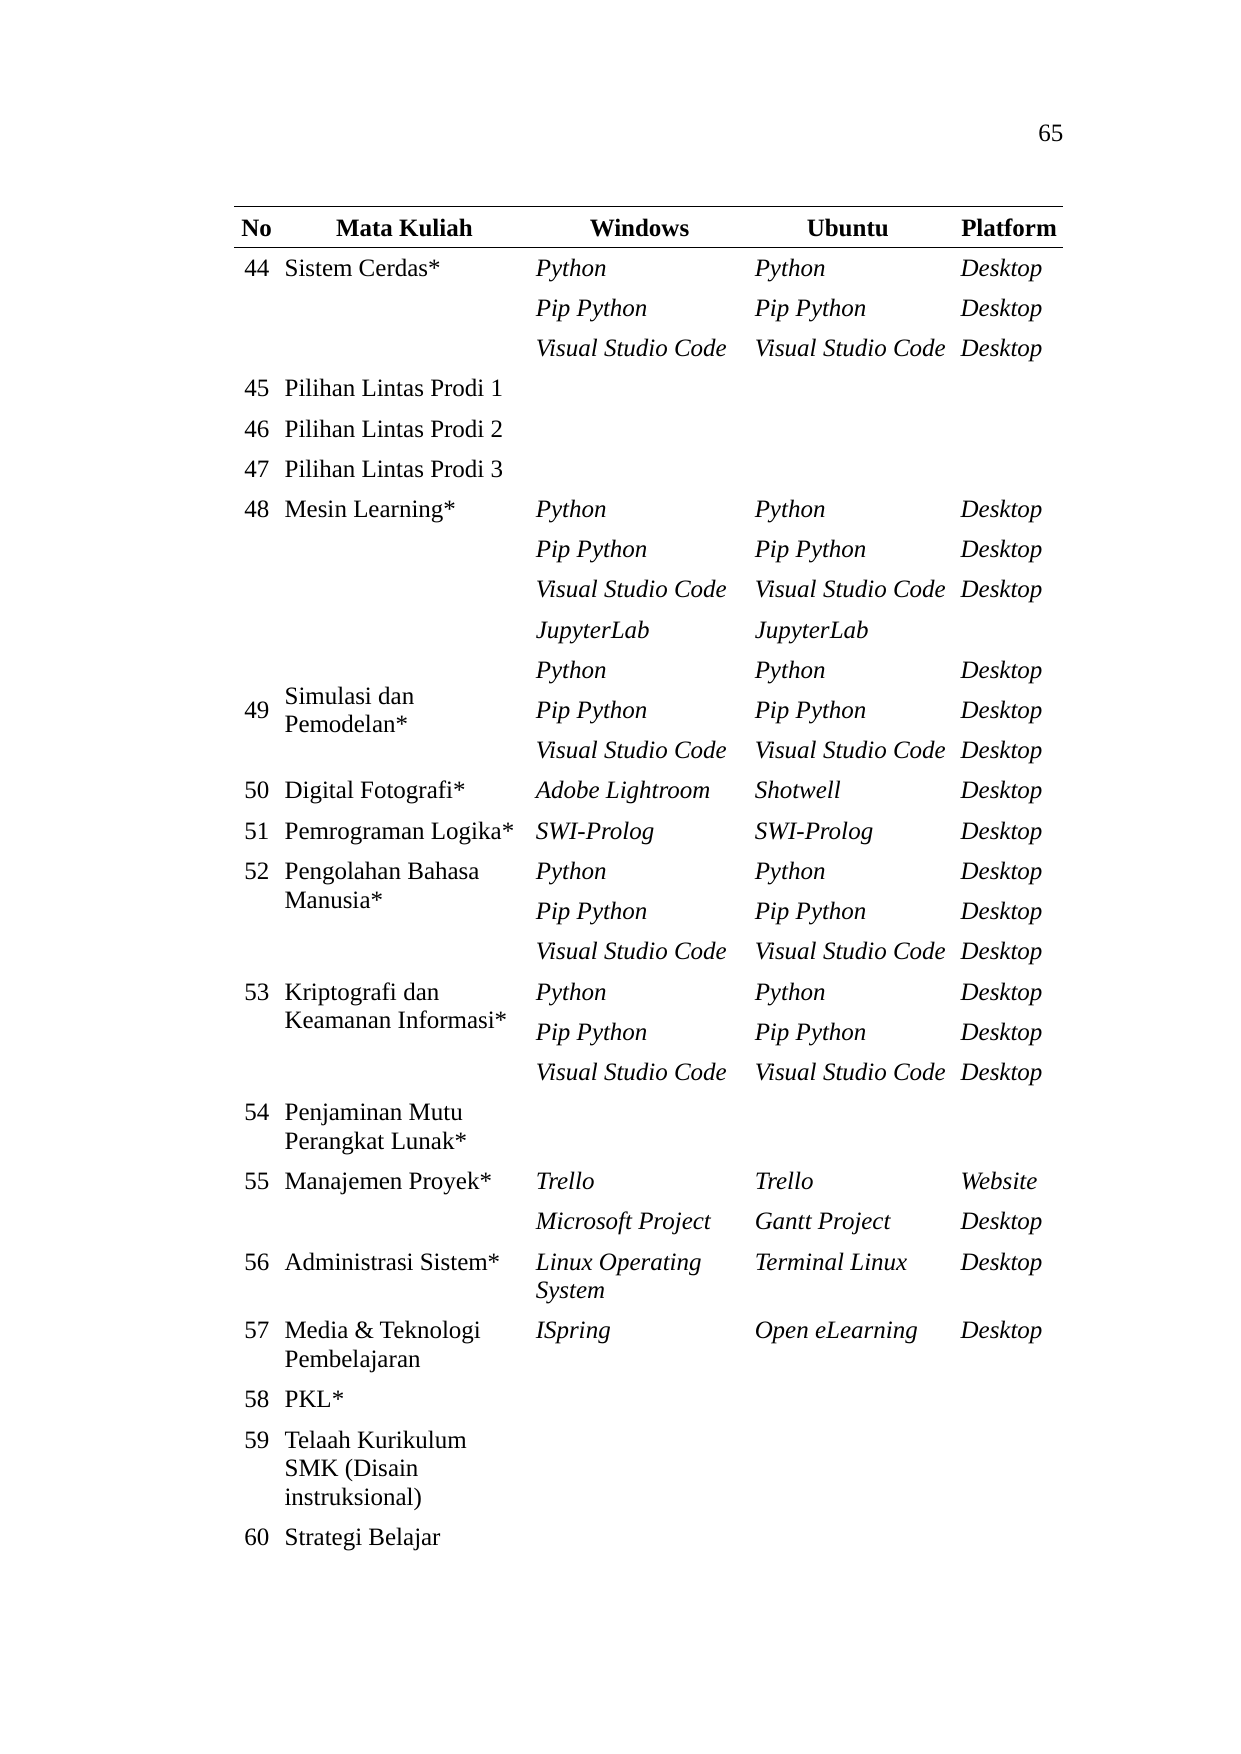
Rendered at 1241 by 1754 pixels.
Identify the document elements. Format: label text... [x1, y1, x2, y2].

table_cell Python [749, 850, 954, 891]
table_cell Python [530, 971, 749, 1011]
table_cell Pip Python [749, 891, 954, 931]
table_cell 57 [234, 1310, 279, 1379]
table_cell Sistem Cerdas* [279, 248, 530, 368]
table_header Mata Kuliah [279, 207, 530, 247]
table_cell 49 [234, 649, 279, 770]
table_cell Desktop [955, 1241, 1063, 1310]
table_cell Desktop [955, 971, 1063, 1011]
table_cell [955, 1379, 1063, 1419]
table_cell Pengolahan Bahasa Manusia* [279, 850, 530, 971]
table_cell Visual Studio Code [749, 328, 954, 368]
table_cell [749, 368, 954, 408]
table_cell Desktop [955, 489, 1063, 529]
table_cell Desktop [955, 1310, 1063, 1379]
table_cell Desktop [955, 770, 1063, 810]
table_cell 54 [234, 1092, 279, 1161]
table_cell [955, 408, 1063, 448]
table_cell Mesin Learning* [279, 489, 530, 649]
table_cell Administrasi Sistem* [279, 1241, 530, 1310]
table_cell Strategi Belajar [279, 1517, 530, 1557]
table_cell Visual Studio Code [749, 730, 954, 770]
table_cell Desktop [955, 569, 1063, 649]
table_cell [749, 1419, 954, 1517]
table_cell Desktop [955, 931, 1063, 971]
table_cell [749, 1379, 954, 1419]
table_cell SWI-Prolog [530, 810, 749, 850]
table_header Ubuntu [749, 207, 954, 247]
table_cell [530, 448, 749, 488]
table_cell Pip Python [530, 288, 749, 328]
table_cell Pip Python [530, 1011, 749, 1051]
table_cell Desktop [955, 288, 1063, 328]
table_cell JupyterLab [749, 609, 954, 649]
table_cell Desktop [955, 730, 1063, 770]
table_cell Desktop [955, 1011, 1063, 1051]
table_cell Pip Python [749, 529, 954, 569]
table_cell Python [749, 971, 954, 1011]
table_cell Desktop [955, 850, 1063, 891]
table_cell Pip Python [749, 690, 954, 730]
table_cell ISpring [530, 1310, 749, 1379]
table_cell Python [530, 850, 749, 891]
table_cell 58 [234, 1379, 279, 1419]
table_cell Gantt Project [749, 1201, 954, 1241]
table_cell Shotwell [749, 770, 954, 810]
table_cell Visual Studio Code [749, 569, 954, 609]
table_cell Linux Operating System [530, 1241, 749, 1310]
table_header No [234, 207, 279, 247]
table_cell [530, 1517, 749, 1557]
table_cell Visual Studio Code [530, 931, 749, 971]
table_cell Terminal Linux [749, 1241, 954, 1310]
table_cell 44 [234, 248, 279, 368]
table_cell Python [749, 248, 954, 287]
table_cell Desktop [955, 810, 1063, 850]
table_cell Python [749, 649, 954, 689]
table_cell Desktop [955, 529, 1063, 569]
table_cell [749, 408, 954, 448]
table_cell Pip Python [530, 690, 749, 730]
table_cell 47 [234, 448, 279, 488]
table_cell [530, 1092, 749, 1161]
table_cell 60 [234, 1517, 279, 1557]
table_cell [749, 1517, 954, 1557]
table_cell Desktop [955, 649, 1063, 689]
table_cell 55 [234, 1161, 279, 1241]
table_cell Visual Studio Code [530, 730, 749, 770]
table_cell PKL* [279, 1379, 530, 1419]
table_cell [530, 408, 749, 448]
table_cell Telaah Kurikulum SMK (Disain instruksional) [279, 1419, 530, 1517]
table_cell 59 [234, 1419, 279, 1517]
table_cell Desktop [955, 891, 1063, 931]
table_cell Visual Studio Code [749, 931, 954, 971]
table_header Platform [955, 207, 1063, 247]
table_cell Adobe Lightroom [530, 770, 749, 810]
table_cell Media & Teknologi Pembelajaran [279, 1310, 530, 1379]
table_cell [955, 1092, 1063, 1161]
table_cell 46 [234, 408, 279, 448]
table_cell Visual Studio Code [530, 569, 749, 609]
table_cell Desktop [955, 690, 1063, 730]
table_cell Desktop [955, 1051, 1063, 1092]
table_cell Visual Studio Code [749, 1051, 954, 1092]
table_cell Website [955, 1161, 1063, 1201]
table_cell Pilihan Lintas Prodi 1 [279, 368, 530, 408]
table_cell Python [530, 489, 749, 529]
table_header Windows [530, 207, 749, 247]
table_cell Microsoft Project [530, 1201, 749, 1241]
table_cell 53 [234, 971, 279, 1092]
table_cell Pip Python [749, 1011, 954, 1051]
table_cell [749, 448, 954, 488]
table_cell Manajemen Proyek* [279, 1161, 530, 1241]
table_cell [530, 1419, 749, 1517]
table_cell 52 [234, 850, 279, 971]
table_cell 51 [234, 810, 279, 850]
table_cell Digital Fotografi* [279, 770, 530, 810]
table_cell 48 [234, 489, 279, 649]
table_cell [530, 1379, 749, 1419]
table_cell Desktop [955, 248, 1063, 287]
table_cell Trello [749, 1161, 954, 1201]
table_cell Kriptografi dan Keamanan Informasi* [279, 971, 530, 1092]
table_cell Desktop [955, 328, 1063, 368]
table_cell [955, 368, 1063, 408]
table_cell Open eLearning [749, 1310, 954, 1379]
table_cell Trello [530, 1161, 749, 1201]
table_cell JupyterLab [530, 609, 749, 649]
table_cell 50 [234, 770, 279, 810]
table_cell 56 [234, 1241, 279, 1310]
table_cell [955, 1517, 1063, 1557]
table_cell Pip Python [530, 529, 749, 569]
table_cell [749, 1092, 954, 1161]
table_cell SWI-Prolog [749, 810, 954, 850]
table_cell Visual Studio Code [530, 1051, 749, 1092]
table_cell [530, 368, 749, 408]
table_cell Pemrograman Logika* [279, 810, 530, 850]
table_cell Pip Python [749, 288, 954, 328]
table_cell Simulasi dan Pemodelan* [279, 649, 530, 770]
table_cell Visual Studio Code [530, 328, 749, 368]
table_cell Python [530, 248, 749, 287]
table_cell Penjaminan Mutu Perangkat Lunak* [279, 1092, 530, 1161]
table_cell Desktop [955, 1201, 1063, 1241]
table_cell [955, 448, 1063, 488]
table_cell Pilihan Lintas Prodi 3 [279, 448, 530, 488]
table_cell 45 [234, 368, 279, 408]
table_cell [955, 1419, 1063, 1517]
table_cell Python [749, 489, 954, 529]
table_cell Pilihan Lintas Prodi 2 [279, 408, 530, 448]
table_cell Pip Python [530, 891, 749, 931]
table_cell Python [530, 649, 749, 689]
